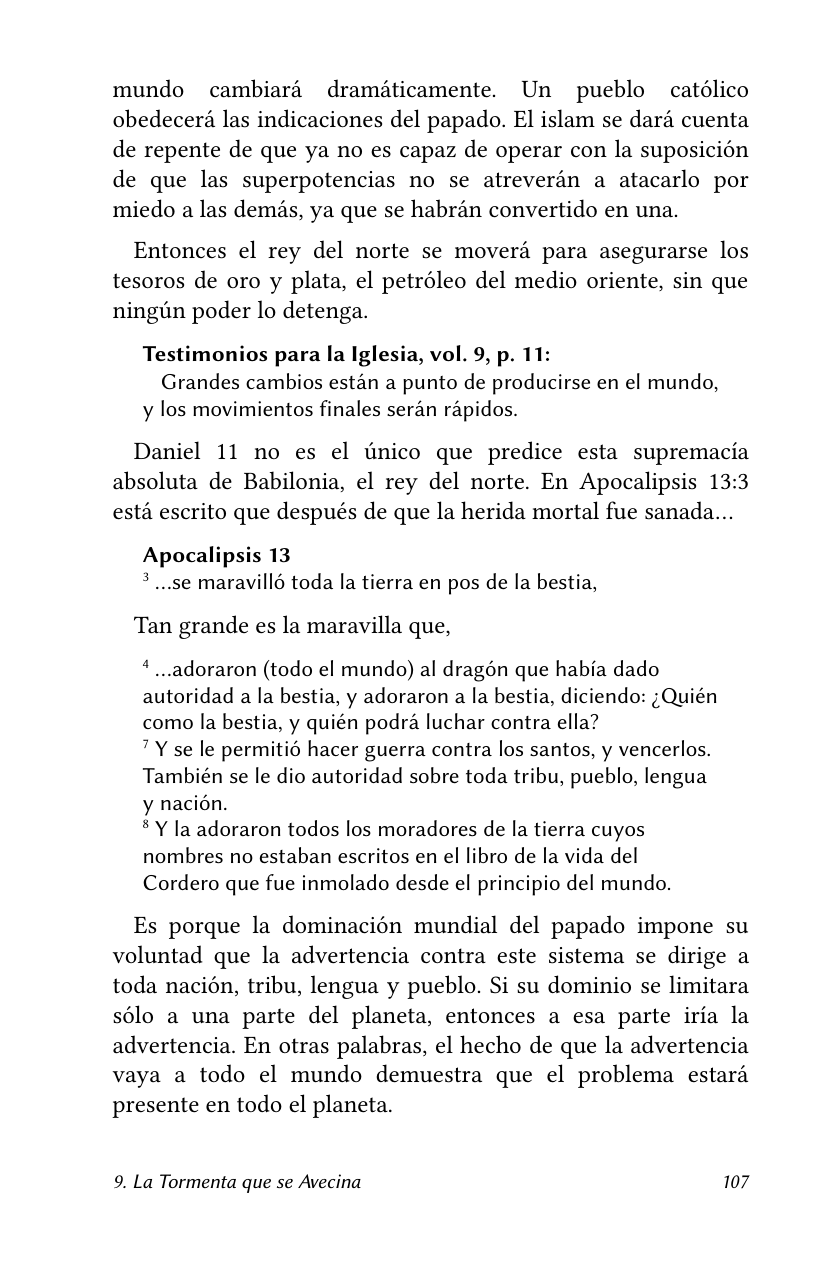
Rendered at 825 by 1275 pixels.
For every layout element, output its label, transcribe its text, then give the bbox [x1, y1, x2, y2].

text mundo cambiará dramáticamente. Un pueblo católico obedecerá las indicaciones del papado. El islam se dará cuenta de repente de que ya no es capaz de operar con la suposición de que las superpotencias no se atreverán a atacarlo por miedo a las demás, ya que se habrán convertido en una. [112, 75, 750, 223]
text Tan grande es la maravilla que, [112, 611, 750, 640]
text 4 ...adoraron (todo el mundo) al dragón que había dado autoridad a la bestia, y adoraron a la bestia, diciendo: ¿Quién como la bestia, y quién podrá luchar contra ella? [142, 656, 720, 736]
text Testimonios para la Iglesia, vol. 9, p. 11: [142, 341, 750, 367]
text 3 ...se maravilló toda la tierra en pos de la bestia, [142, 569, 720, 596]
text 7 Y se le permitió hacer guerra contra los santos, y vencerlos. También se le dio autoridad sobre toda tribu, pueblo, lengua y nación. [142, 736, 720, 816]
text Grandes cambios están a punto de producirse en el mundo, y los movimientos finales serán rápidos. [142, 369, 720, 422]
text Apocalipsis 13 [142, 542, 750, 568]
text Daniel 11 no es el único que predice esta supremacía absoluta de Babilonia, el rey del norte. En Apocalipsis 13:3 está escrito que después de que la herida mortal fue sanada… [112, 437, 750, 526]
text 8 Y la adoraron todos los moradores de la tierra cuyos nombres no estaban escritos en el libro de la vida del Cordero que fue inmolado desde el principio del mundo. [142, 816, 720, 896]
text Entonces el rey del norte se moverá para asegurarse los tesoros de oro y plata, el petróleo del medio oriente, sin que ningún poder lo detenga. [112, 237, 750, 325]
text Es porque la dominación mundial del papado impone su voluntad que la advertencia contra este sistema se dirige a toda nación, tribu, lengua y pueblo. Si su dominio se limitara sólo a una parte del planeta, entonces a esa parte iría la advertencia. En otras palabras, el hecho de que la advertencia vaya a todo el mundo demuestra que el problema estará presente en todo el planeta. [112, 911, 750, 1119]
